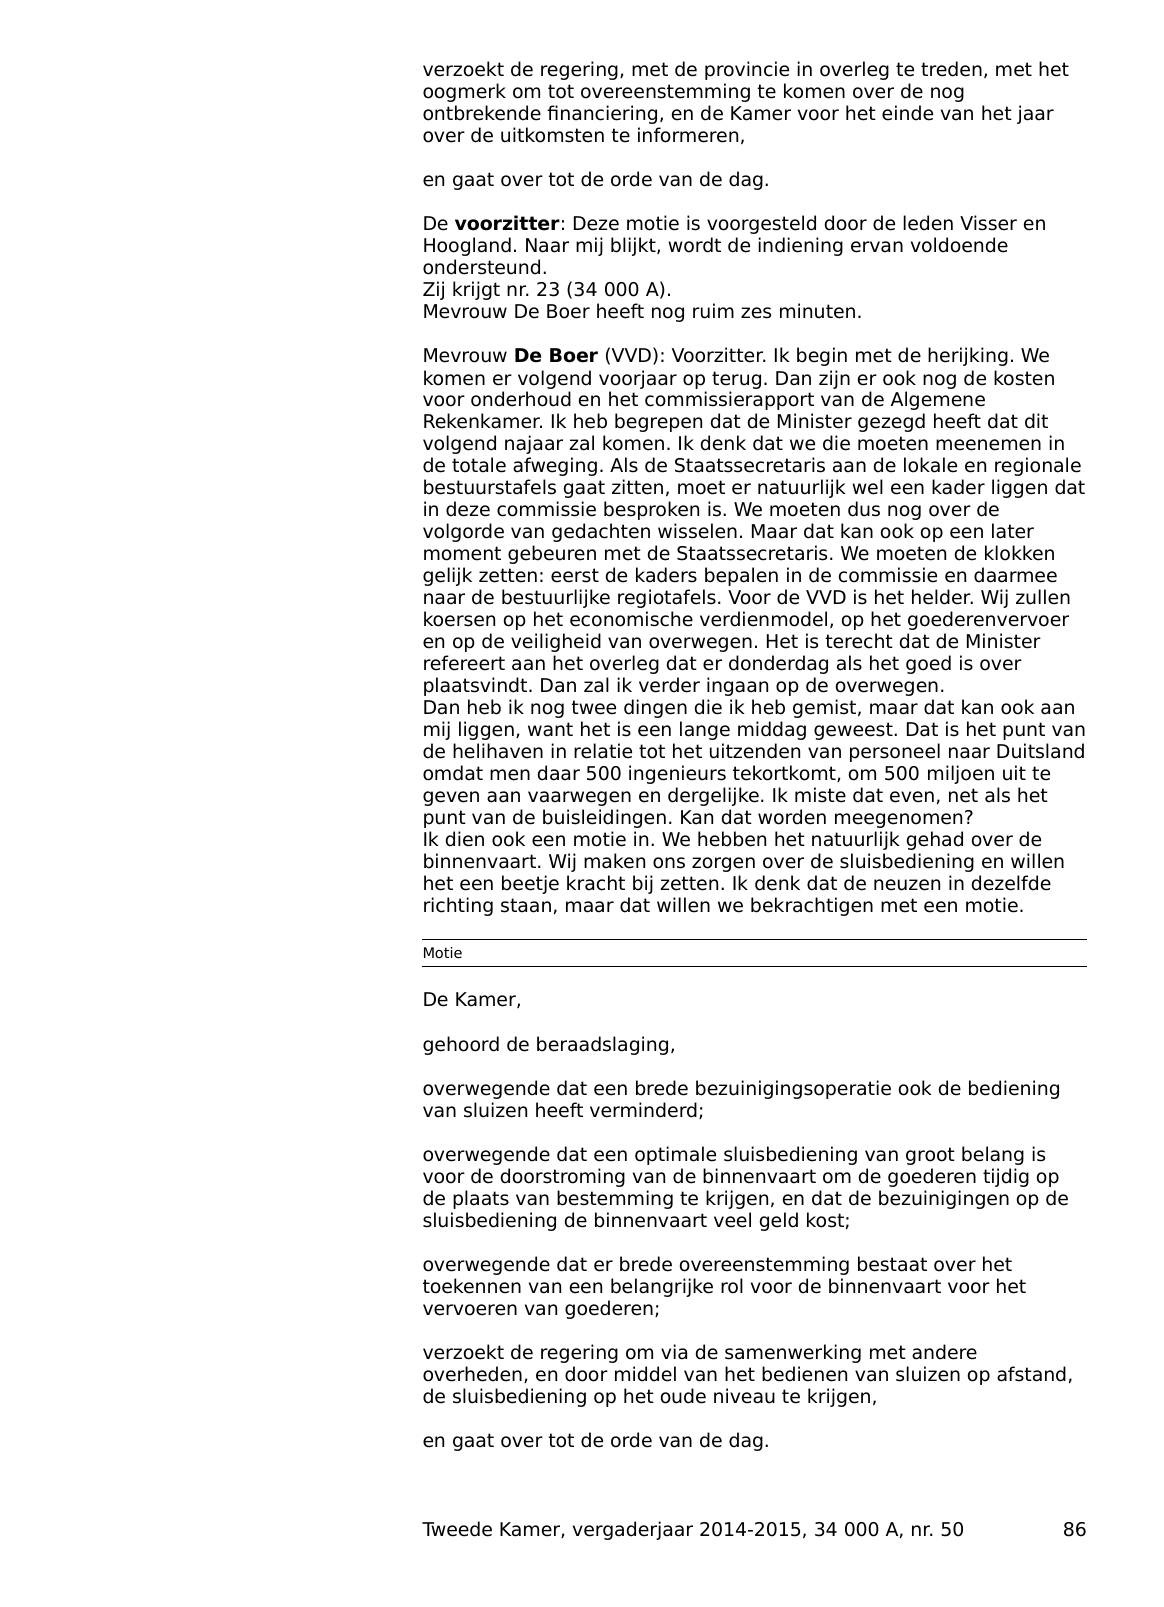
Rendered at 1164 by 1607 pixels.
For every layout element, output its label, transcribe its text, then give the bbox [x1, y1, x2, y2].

text gehoord de beraadslaging, [422, 1033, 1087, 1056]
text Zij krijgt nr. 23 (34 000 A). [422, 279, 1087, 301]
text Mevrouw De Boer heeft nog ruim zes minuten. [422, 301, 1087, 323]
text Mevrouw De Boer (VVD): Voorzitter. Ik begin met de herijking. We komen er volgend voorjaar op terug. Dan zijn er ook nog de kosten voor onderhoud en het commissierapport van de Algemene Rekenkamer. Ik heb begrepen dat de Minister gezegd heeft dat dit volgend najaar zal komen. Ik denk dat we die moeten meenemen in de totale afweging. Als de Staatssecretaris aan de lokale en regionale bestuurstafels gaat zitten, moet er natuurlijk wel een kader liggen dat in deze commissie besproken is. We moeten dus nog over de volgorde van gedachten wisselen. Maar dat kan ook op een later moment gebeuren met de Staatssecretaris. We moeten de klokken gelijk zetten: eerst de kaders bepalen in de commissie en daarmee naar de bestuurlijke regiotafels. Voor de VVD is het helder. Wij zullen koersen op het economische verdienmodel, op het goederenvervoer en op de veiligheid van overwegen. Het is terecht dat de Minister refereert aan het overleg dat er donderdag als het goed is over plaatsvindt. Dan zal ik verder ingaan op de overwegen. [422, 345, 1087, 697]
text en gaat over tot de orde van de dag. [422, 1430, 1087, 1452]
table_header Motie [422, 940, 1087, 966]
text verzoekt de regering, met de provincie in overleg te treden, met het oogmerk om tot overeenstemming te komen over de nog ontbrekende financiering, en de Kamer voor het einde van het jaar over de uitkomsten te informeren, [422, 59, 1087, 147]
text De Kamer, [422, 989, 1087, 1011]
text Ik dien ook een motie in. We hebben het natuurlijk gehad over de binnenvaart. Wij maken ons zorgen over de sluisbediening en willen het een beetje kracht bij zetten. Ik denk dat de neuzen in dezelfde richting staan, maar dat willen we bekrachtigen met een motie. [422, 829, 1087, 917]
text Dan heb ik nog twee dingen die ik heb gemist, maar dat kan ook aan mij liggen, want het is een lange middag geweest. Dat is het punt van de helihaven in relatie tot het uitzenden van personeel naar Duitsland omdat men daar 500 ingenieurs tekortkomt, om 500 miljoen uit te geven aan vaarwegen en dergelijke. Ik miste dat even, net als het punt van de buisleidingen. Kan dat worden meegenomen? [422, 697, 1087, 829]
text verzoekt de regering om via de samenwerking met andere overheden, en door middel van het bedienen van sluizen op afstand, de sluisbediening op het oude niveau te krijgen, [422, 1342, 1087, 1408]
text en gaat over tot de orde van de dag. [422, 169, 1087, 191]
text overwegende dat een brede bezuinigingsoperatie ook de bediening van sluizen heeft verminderd; [422, 1078, 1087, 1122]
text overwegende dat er brede overeenstemming bestaat over het toekennen van een belangrijke rol voor de binnenvaart voor het vervoeren van goederen; [422, 1254, 1087, 1320]
text overwegende dat een optimale sluisbediening van groot belang is voor de doorstroming van de binnenvaart om de goederen tijdig op de plaats van bestemming te krijgen, en dat de bezuinigingen op de sluisbediening de binnenvaart veel geld kost; [422, 1144, 1087, 1232]
text De voorzitter: Deze motie is voorgesteld door de leden Visser en Hoogland. Naar mij blijkt, wordt de indiening ervan voldoende ondersteund. [422, 213, 1087, 279]
